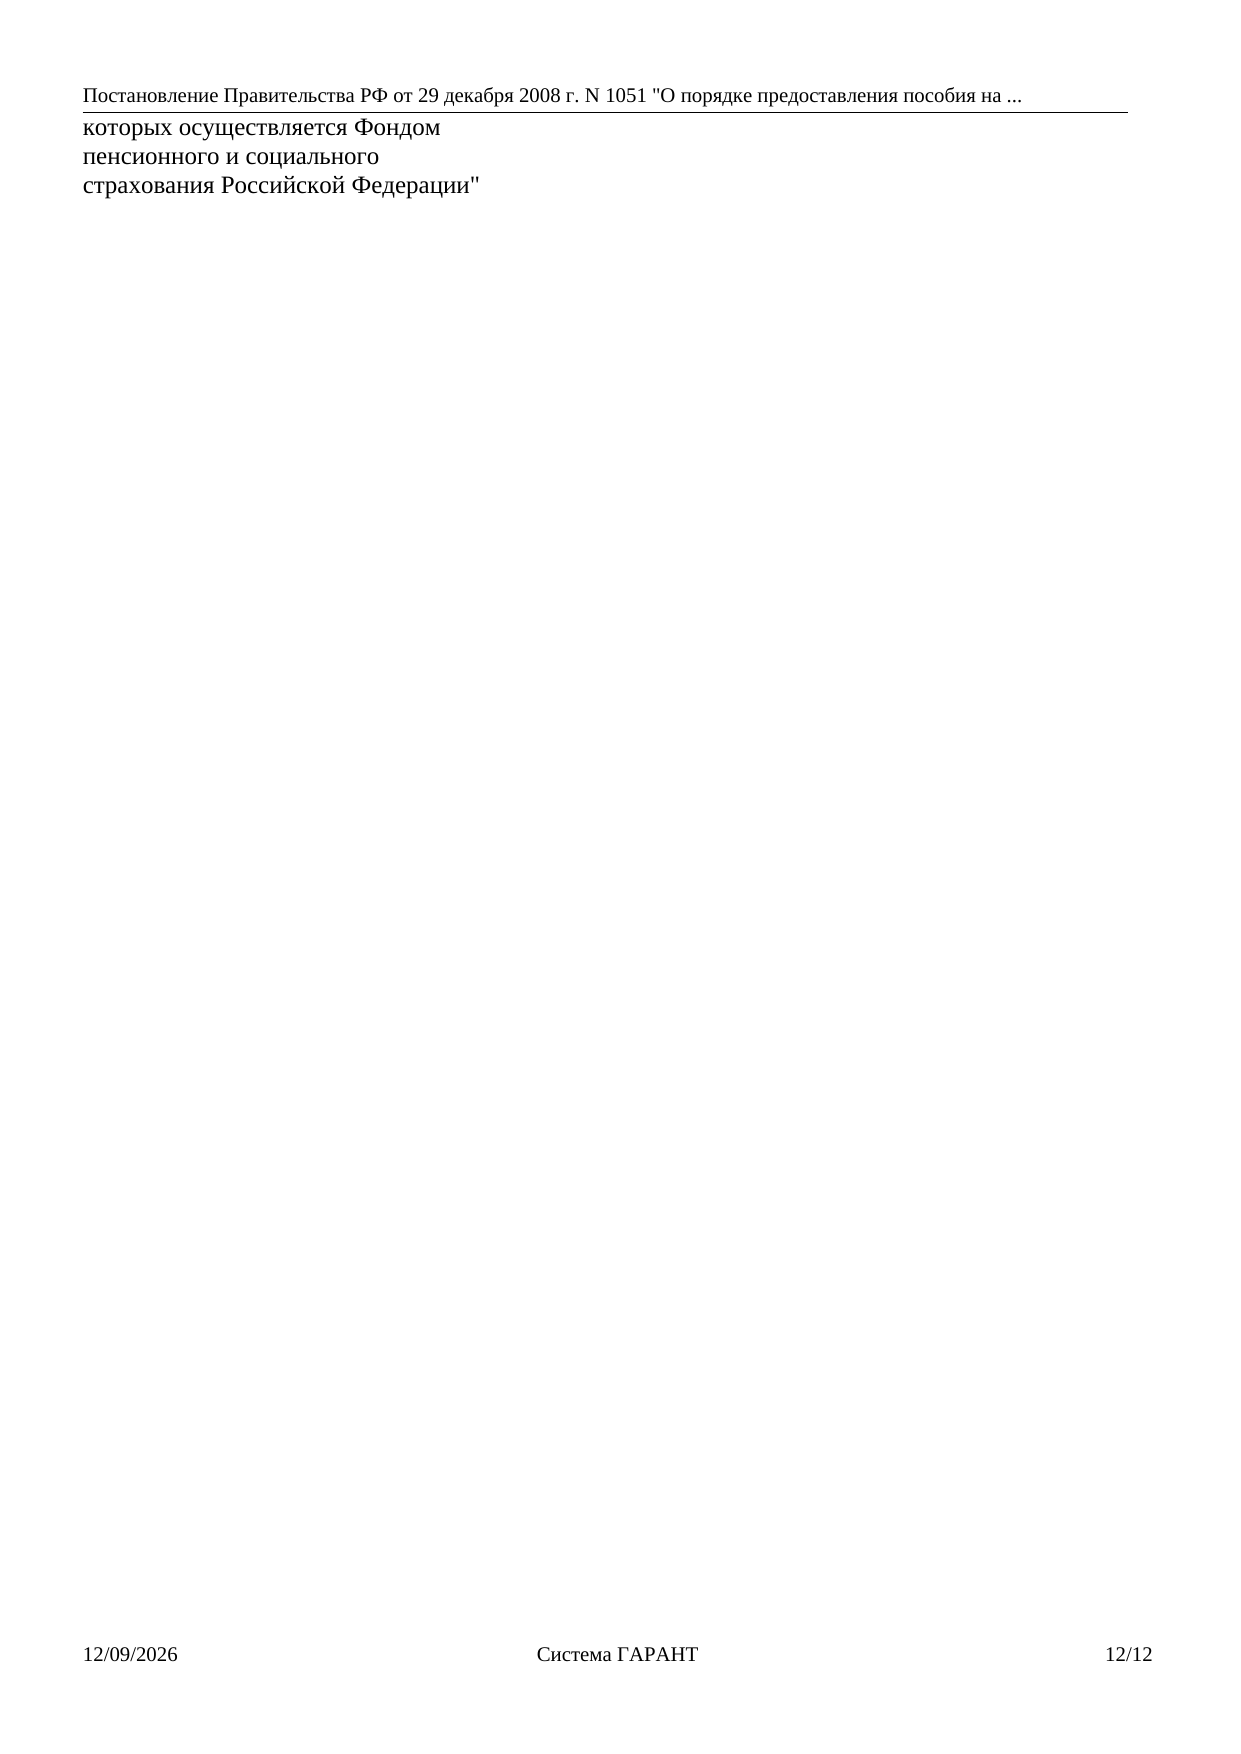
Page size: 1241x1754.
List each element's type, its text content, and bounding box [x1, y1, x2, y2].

table_cell которых осуществляется Фондом пенсионного и социального страхования Российской Федерации" [83, 113, 502, 198]
table_cell [502, 113, 815, 198]
table_cell [815, 113, 1128, 198]
